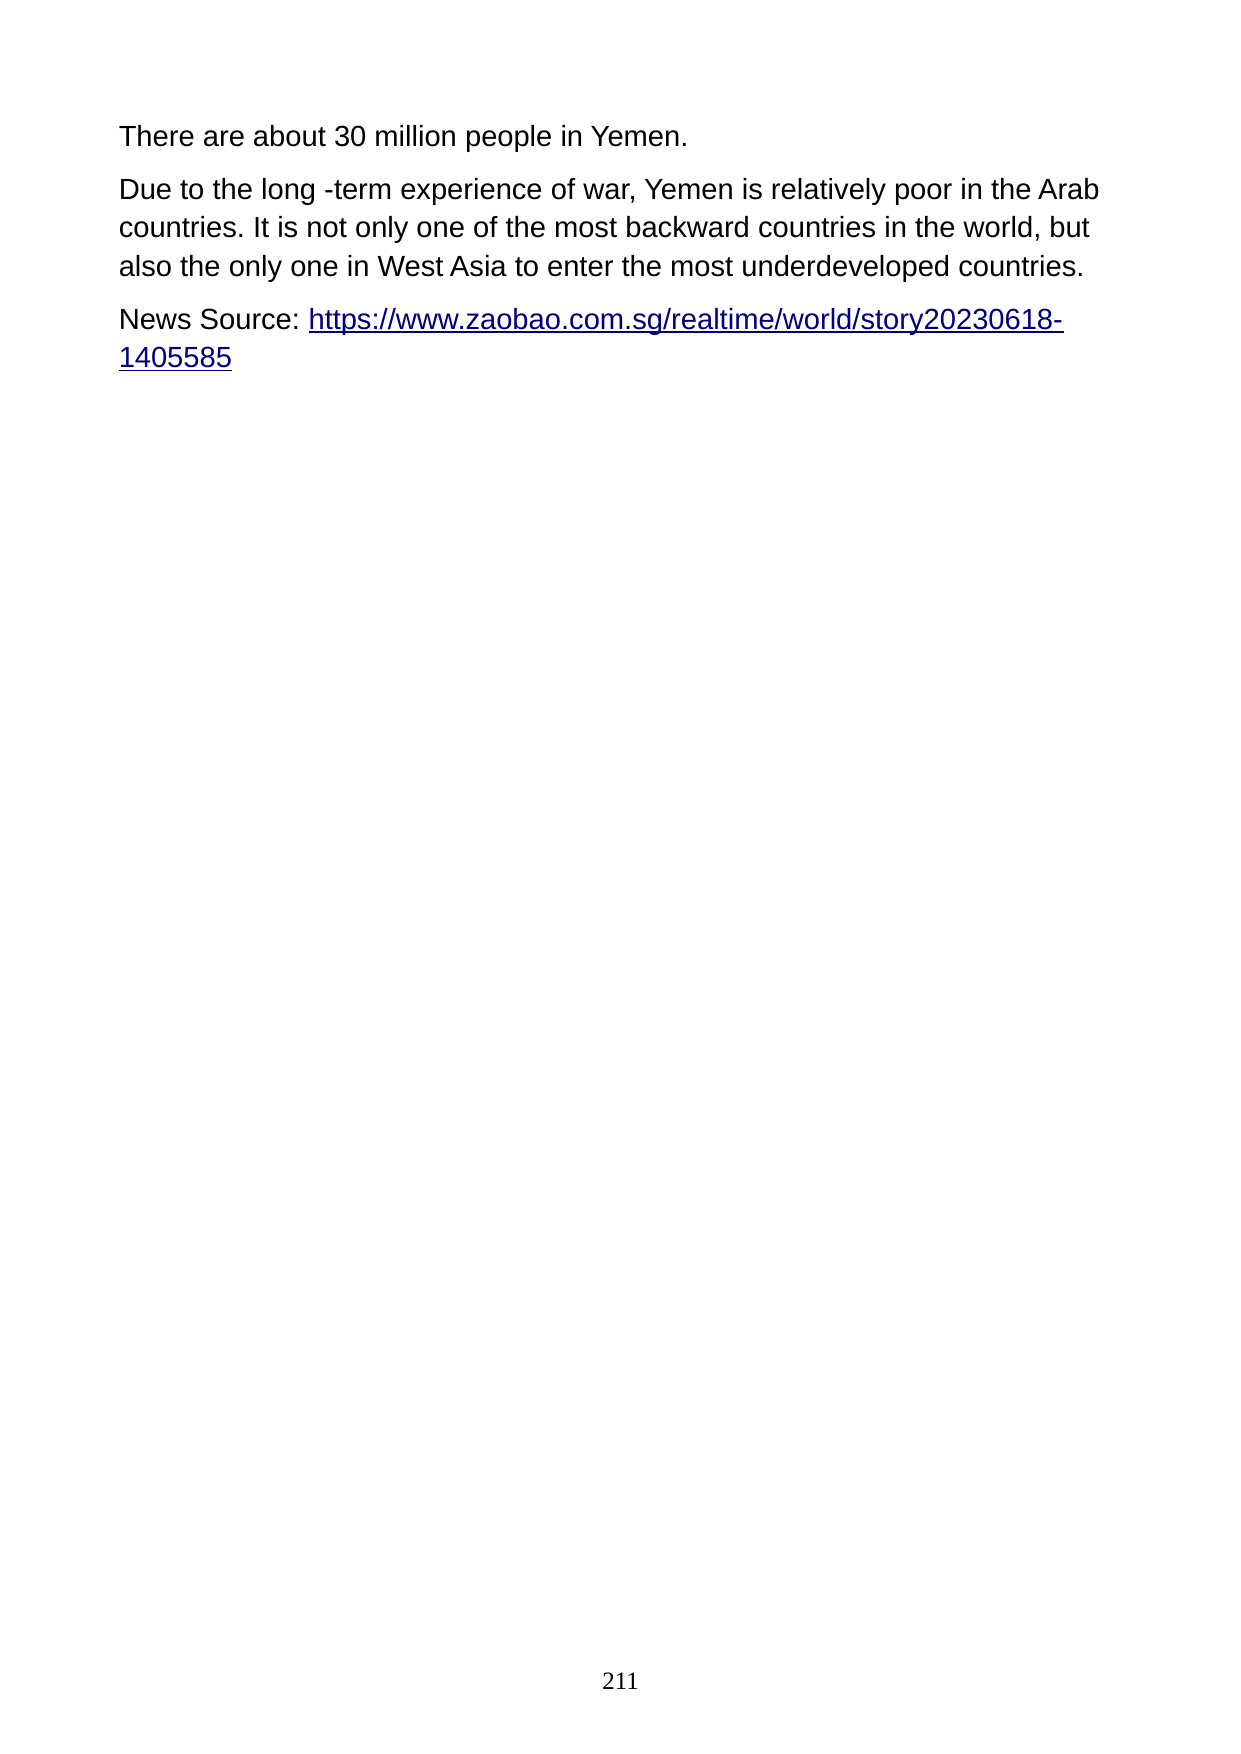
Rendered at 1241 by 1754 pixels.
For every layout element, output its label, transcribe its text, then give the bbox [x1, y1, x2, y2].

text Due to the long -term experience of war, Yemen is relatively poor in the Arab countries. It is not only one of the most backward countries in the world, but also the only one in West Asia to enter the most underdeveloped countries. [118, 172, 1122, 282]
text News Source: https://www.zaobao.com.sg/realtime/world/story20230618-1405585 [118, 302, 1122, 374]
text There are about 30 million people in Yemen. [118, 118, 1122, 152]
